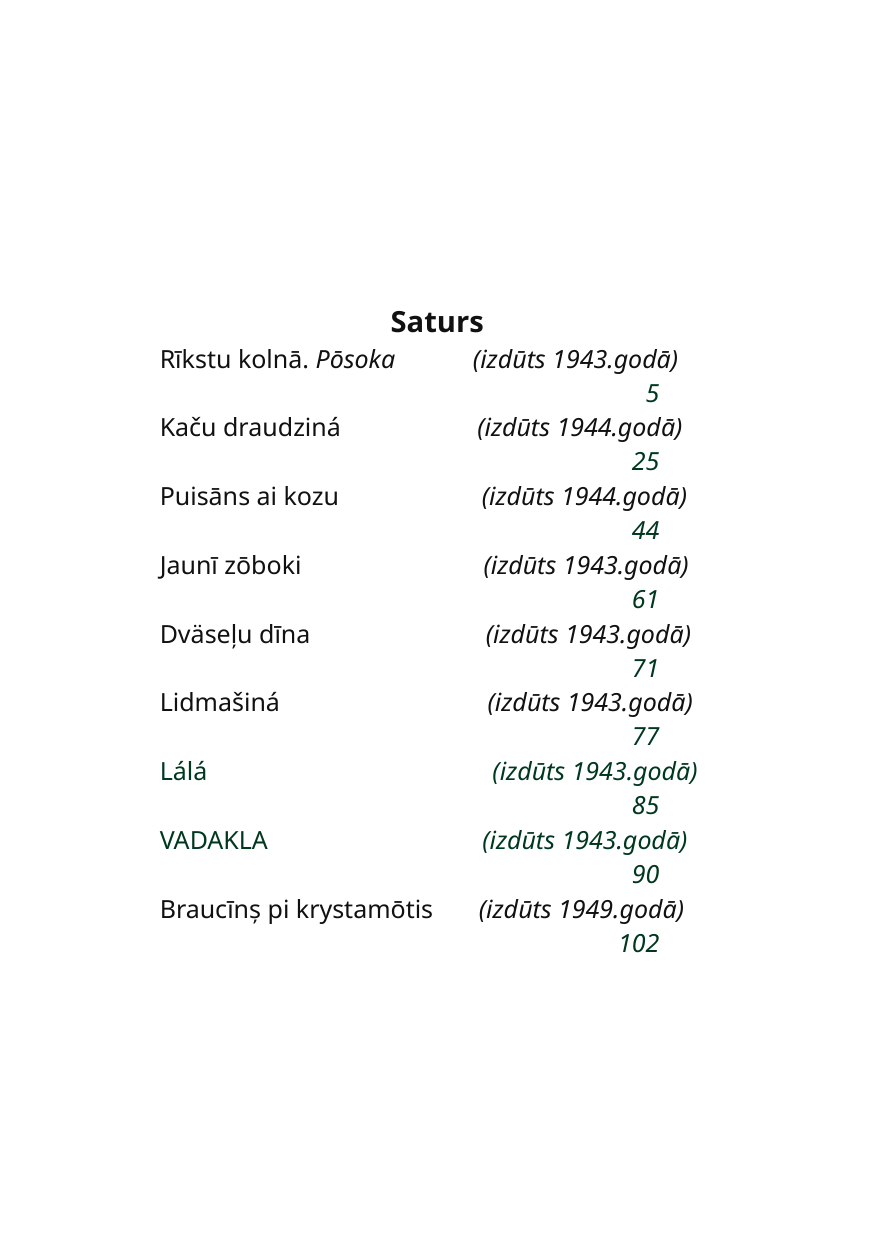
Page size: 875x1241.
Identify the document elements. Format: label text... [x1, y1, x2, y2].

text Puisāns ai kozu (izdūts 1944.godā) 41 [159, 479, 815, 547]
text Lidmašiná (izdūts 1943.godā) 72 [159, 685, 815, 753]
text VADAKLA (izdūts 1943.godā) 84 [159, 822, 815, 891]
text Lálá (izdūts 1943.godā) 79 [159, 754, 815, 822]
text Dväseļu dīna (izdūts 1943.godā) 66 [159, 616, 815, 684]
text Kaču draudziná (izdūts 1944.godā) 23 [159, 410, 815, 478]
text Rīkstu kolnā. Pōsoka (izdūts 1943.godā) 5 [159, 341, 815, 409]
text Braucīnș pi krystamōtis (izdūts 1949.godā) 96 [159, 891, 815, 959]
text Saturs [59, 301, 815, 341]
text Jaunī zōboki (izdūts 1943.godā) 57 [159, 547, 815, 616]
